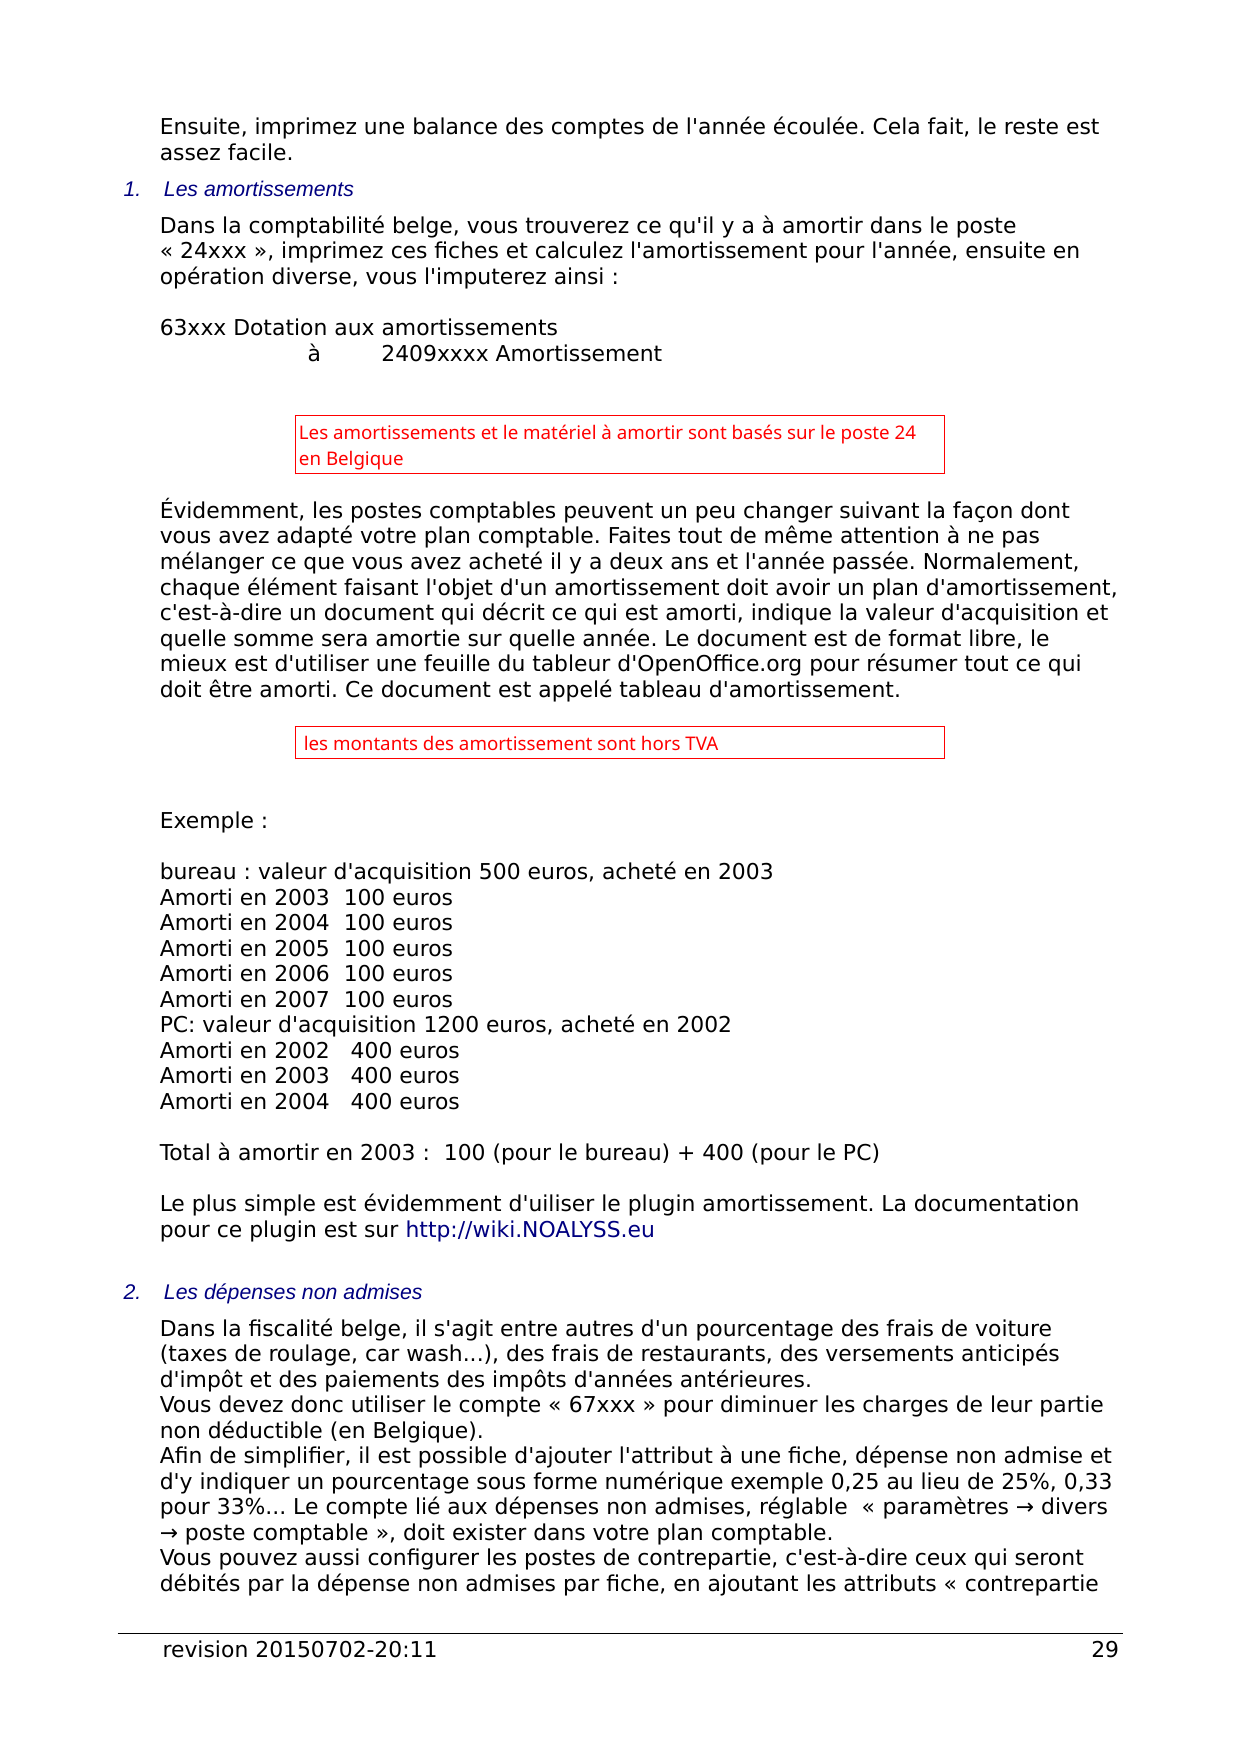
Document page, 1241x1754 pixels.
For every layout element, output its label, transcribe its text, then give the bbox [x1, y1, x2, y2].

text Amorti en 2007 100 euros [159, 987, 1123, 1013]
text Ensuite, imprimez une balance des comptes de l'année écoulée. Cela fait, le reste est assez facile. [159, 114, 1123, 165]
text Afin de simplifier, il est possible d'ajouter l'attribut à une fiche, dépense non admise et d'y indiquer un pourcentage sous forme numérique exemple 0,25 au lieu de 25%, 0,33 pour 33%... Le compte lié aux dépenses non admises, réglable « paramètres → divers → poste comptable », doit exister dans votre plan comptable. [159, 1443, 1123, 1546]
text Dans la fiscalité belge, il s'agit entre autres d'un pourcentage des frais de voiture (taxes de roulage, car wash...), des frais de restaurants, des versements anticipés d'impôt et des paiements des impôts d'années antérieures. [159, 1316, 1123, 1392]
text Vous pouvez aussi configurer les postes de contrepartie, c'est-à-dire ceux qui seront débités par la dépense non admises par fiche, en ajoutant les attributs « contrepartie [159, 1546, 1123, 1597]
text PC: valeur d'acquisition 1200 euros, acheté en 2002 [159, 1013, 1123, 1038]
text Le plus simple est évidemment d'uiliser le plugin amortissement. La documentation pour ce plugin est sur http://wiki.NOALYSS.eu [159, 1191, 1123, 1242]
text Amorti en 2006 100 euros [159, 962, 1123, 987]
text Amorti en 2003 100 euros [159, 885, 1123, 911]
text Vous devez donc utiliser le compte « 67xxx » pour diminuer les charges de leur partie non déductible (en Belgique). [159, 1392, 1123, 1443]
text Amorti en 2004 400 euros [159, 1089, 1123, 1115]
text Amorti en 2005 100 euros [159, 936, 1123, 962]
text Les amortissements et le matériel à amortir sont basés sur le poste 24 en Belgique [296, 416, 944, 473]
text Amorti en 2003 400 euros [159, 1064, 1123, 1089]
text Évidemment, les postes comptables peuvent un peu changer suivant la façon dont vous avez adapté votre plan comptable. Faites tout de même attention à ne pas mélanger ce que vous avez acheté il y a deux ans et l'année passée. Normalement, chaque élément faisant l'objet d'un amortissement doit avoir un plan d'amortissement, c'est-à-dire un document qui décrit ce qui est amorti, indique la valeur d'acquisition et quelle somme sera amortie sur quelle année. Le document est de format libre, le mieux est d'utiliser une feuille du tableur d'OpenOffice.org pour résumer tout ce qui doit être amorti. Ce document est appelé tableau d'amortissement. [159, 498, 1123, 702]
text Total à amortir en 2003 : 100 (pour le bureau) + 400 (pour le PC) [159, 1140, 1123, 1166]
text Amorti en 2004 100 euros [159, 911, 1123, 936]
text à 2409xxxx Amortissement [159, 341, 1123, 366]
subtitle Les dépenses non admises [117, 1279, 1123, 1304]
subtitle Les amortissements [117, 177, 1123, 201]
text Dans la comptabilité belge, vous trouverez ce qu'il y a à amortir dans le poste « 24xxx », imprimez ces fiches et calculez l'amortissement pour l'année, ensuite en opération diverse, vous l'imputerez ainsi : [159, 213, 1123, 290]
text bureau : valeur d'acquisition 500 euros, acheté en 2003 [159, 859, 1123, 885]
text Amorti en 2002 400 euros [159, 1038, 1123, 1064]
text 63xxx Dotation aux amortissements [159, 315, 1123, 341]
text Exemple : [159, 808, 1123, 834]
text les montants des amortissement sont hors TVA [296, 727, 944, 758]
